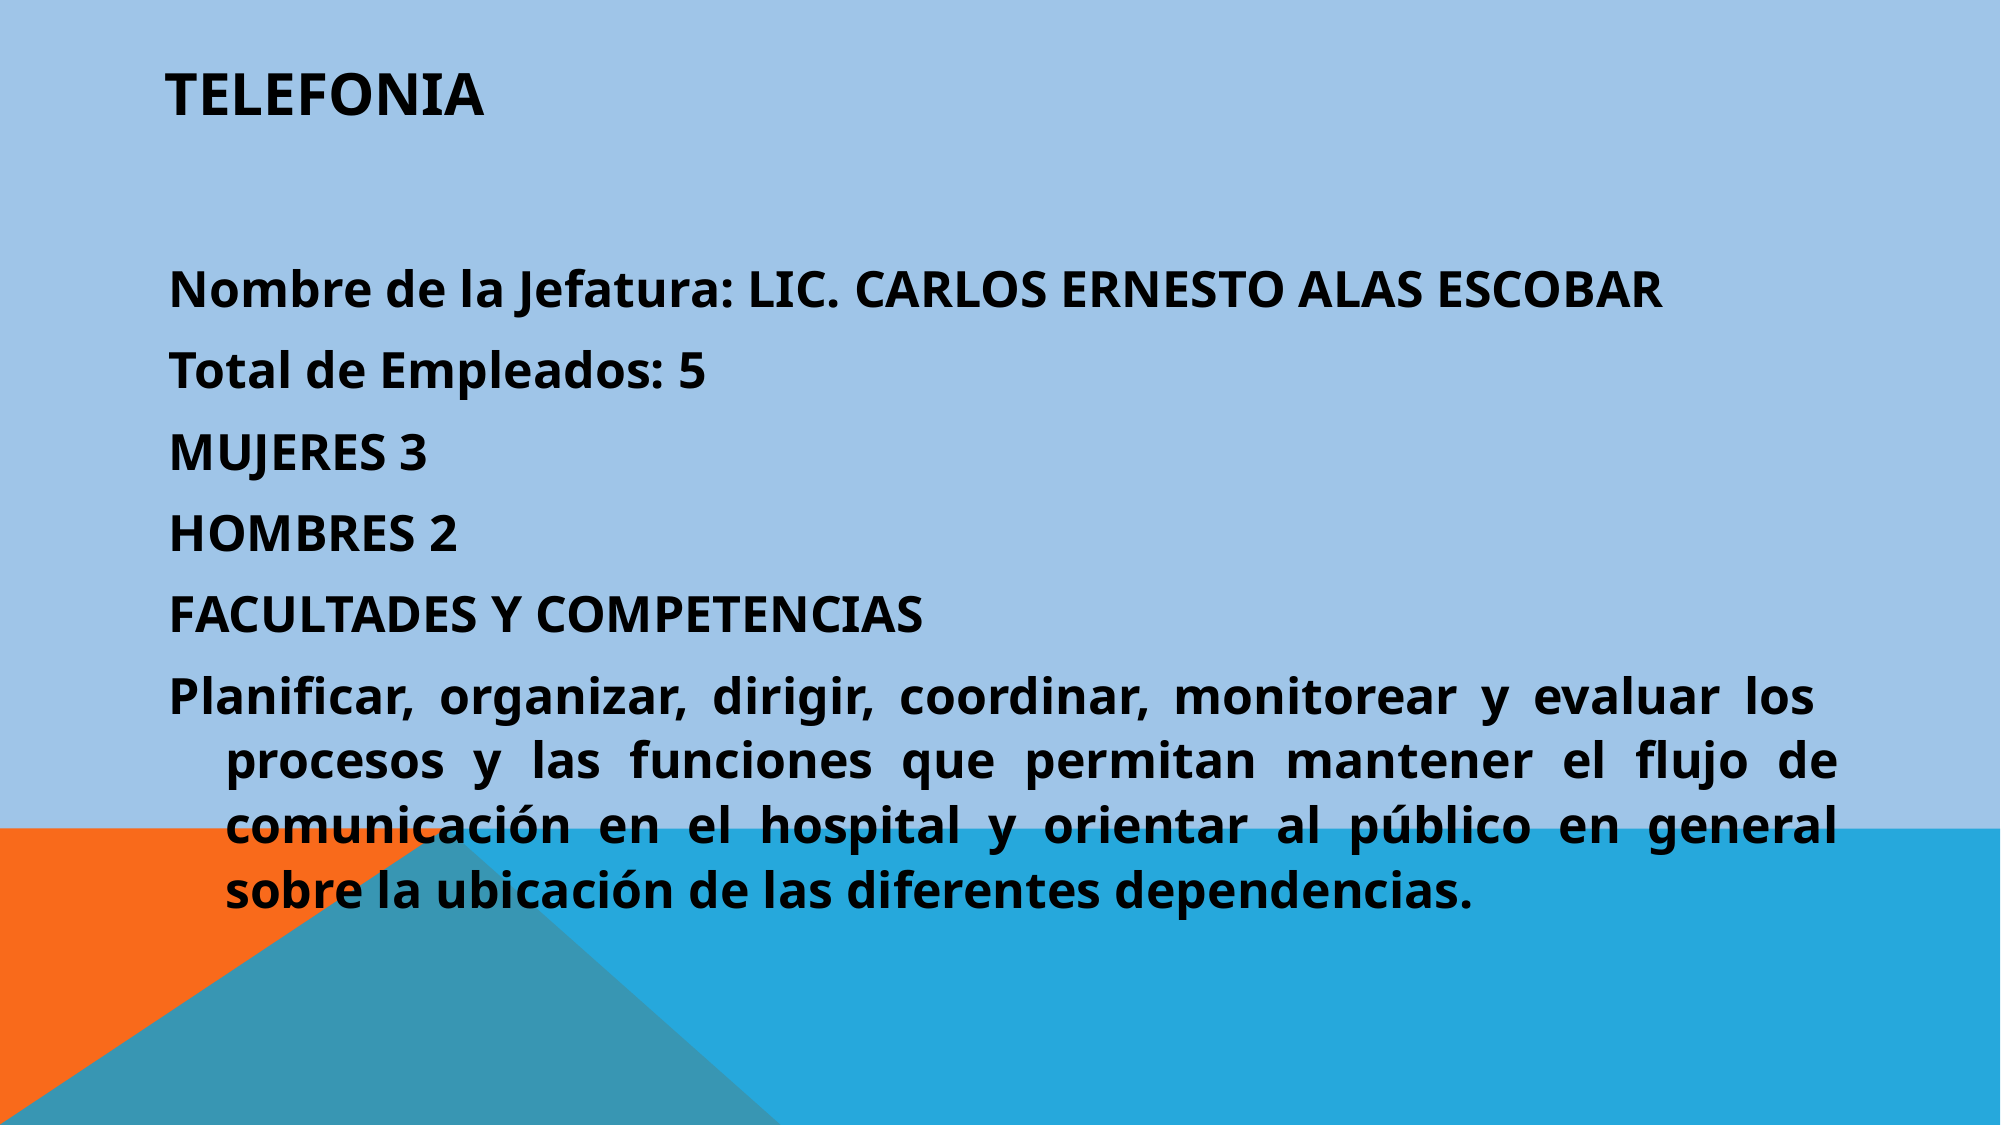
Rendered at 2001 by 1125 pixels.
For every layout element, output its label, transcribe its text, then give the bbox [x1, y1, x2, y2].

text_box TELEFONIA [149, 50, 1850, 220]
text_box Nombre de la Jefatura: LIC. CARLOS ERNESTO ALAS ESCOBAR Total de Empleados: 5 MUJERES 3 HOMBRES 2 FACULTADES Y COMPETENCIAS Planificar, organizar, dirigir, coordinar, monitorear y evaluar los procesos y las funciones que permitan mantener el flujo de comunicación en el hospital y orientar al público en general sobre la ubicación de las diferentes dependencias. [154, 244, 1855, 956]
